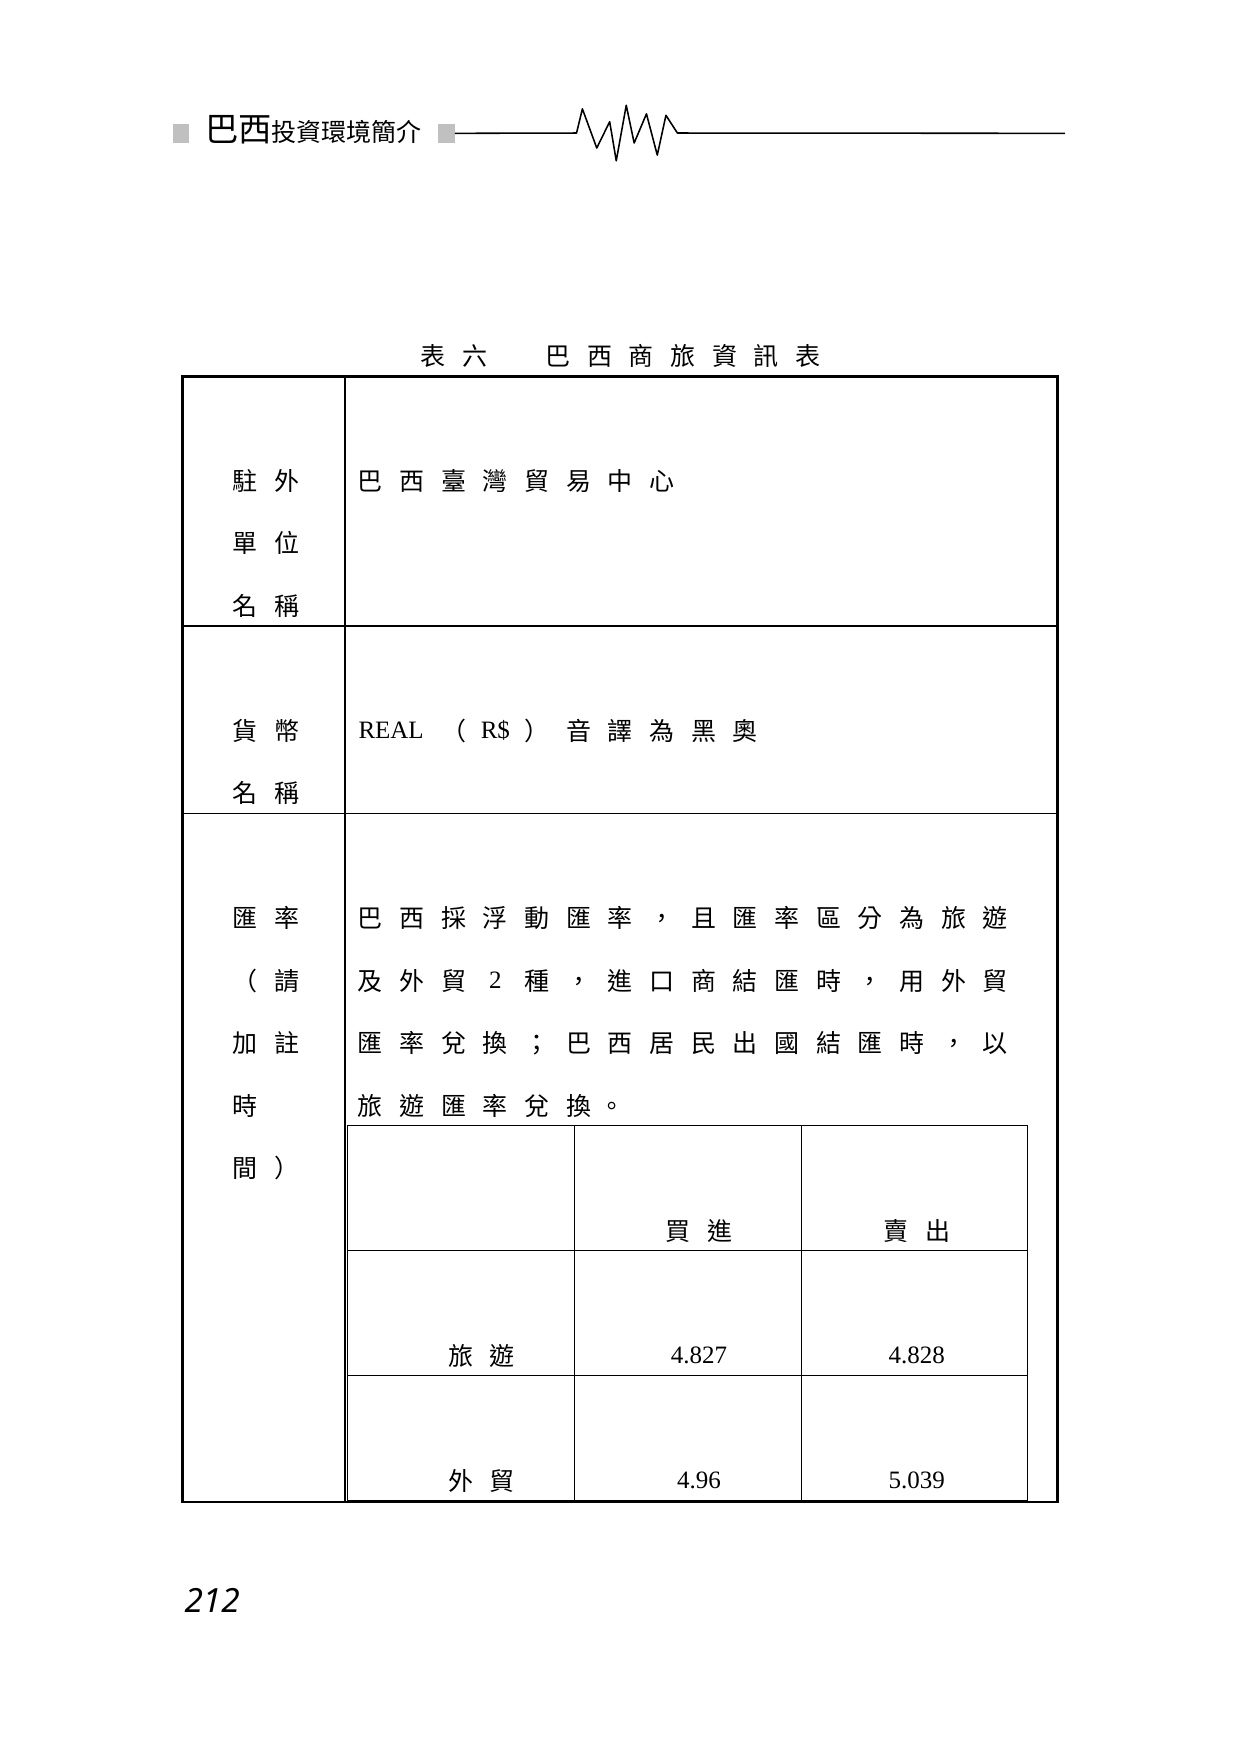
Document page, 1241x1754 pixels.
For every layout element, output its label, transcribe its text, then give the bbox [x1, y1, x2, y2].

table_cell 旅遊 [348, 1251, 574, 1375]
table_header 巴西臺灣貿易中心 [346, 378, 1056, 625]
table_cell 巴西採浮動匯率，且匯率區分為旅遊及外貿2種，進口商結匯時，用外貿匯率兌換；巴西居民出國結匯時，以旅遊匯率兌換。 [346, 814, 1056, 1501]
table_cell 5.039 [802, 1376, 1027, 1500]
table_header [348, 1126, 574, 1250]
table_cell 貨幣名稱 [184, 627, 344, 813]
table_cell REAL（R$）音譯為黑奧 [346, 627, 1056, 813]
text 表六 巴西商旅資訊表 [183, 313, 1058, 375]
table_cell 匯率（請加註時間） [184, 814, 344, 1501]
table_cell 4.828 [802, 1251, 1027, 1375]
table_header 賣出 [802, 1126, 1027, 1250]
table_header 駐外單位名稱 [184, 378, 344, 625]
table_cell 4.96 [575, 1376, 801, 1500]
table_cell 4.827 [575, 1251, 801, 1375]
table_header 買進 [575, 1126, 801, 1250]
table_cell 外貿 [348, 1376, 574, 1500]
